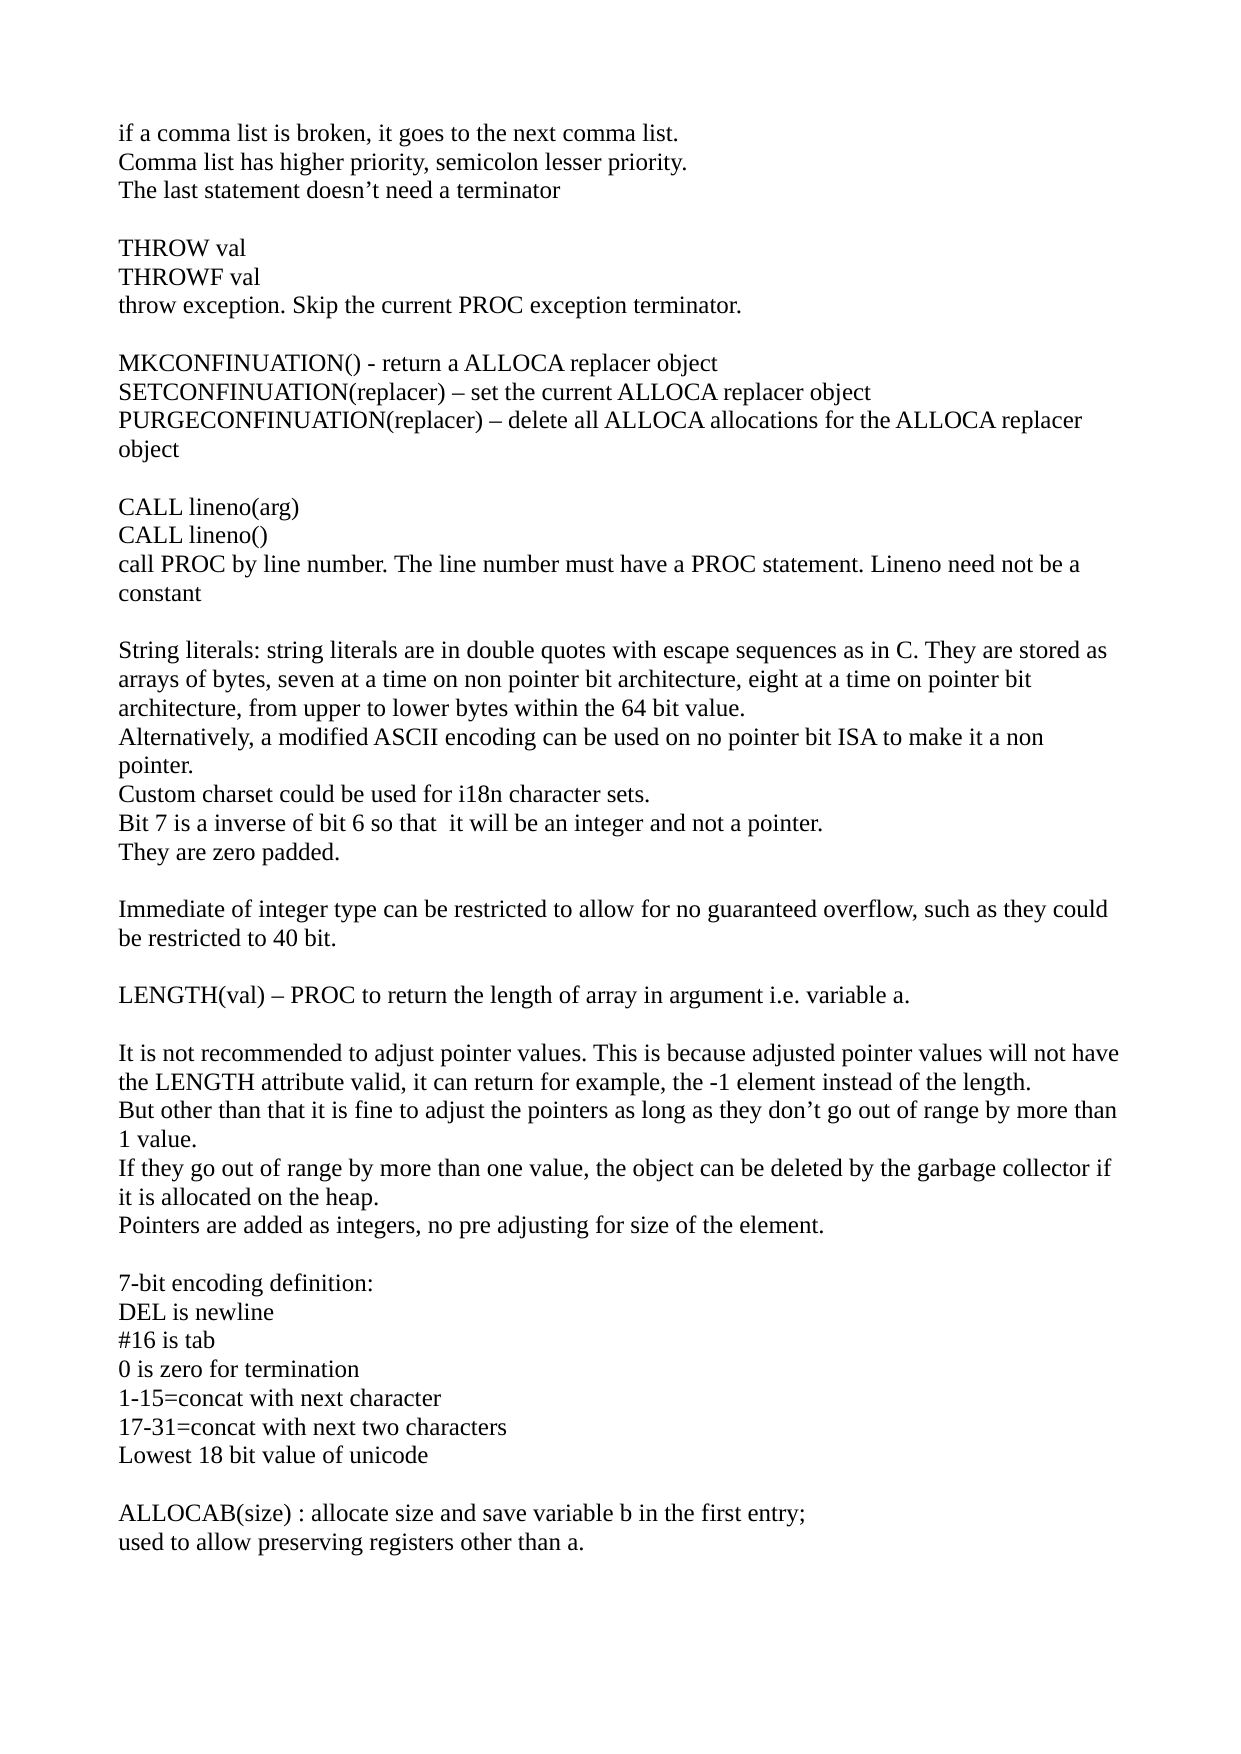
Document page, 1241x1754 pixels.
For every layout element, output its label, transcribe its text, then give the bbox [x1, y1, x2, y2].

text LENGTH(val) – PROC to return the length of array in argument i.e. variable a. [118, 981, 1122, 1009]
text 17-31=concat with next two characters [118, 1412, 1122, 1441]
text 7-bit encoding definition: [118, 1268, 1122, 1297]
text ALLOCAB(size) : allocate size and save variable b in the first entry; [118, 1498, 1122, 1527]
text Comma list has higher priority, semicolon lesser priority. [118, 147, 1122, 176]
text PURGECONFINUATION(replacer) – delete all ALLOCA allocations for the ALLOCA replacer object [118, 406, 1122, 463]
text But other than that it is fine to adjust the pointers as long as they don’t go out of range by more than 1 value. [118, 1096, 1122, 1153]
text 1-15=concat with next character [118, 1383, 1122, 1412]
text 0 is zero for termination [118, 1354, 1122, 1383]
text #16 is tab [118, 1326, 1122, 1354]
text CALL lineno(arg) [118, 492, 1122, 521]
text String literals: string literals are in double quotes with escape sequences as in C. They are stored as arrays of bytes, seven at a time on non pointer bit architecture, eight at a time on pointer bit architecture, from upper to lower bytes within the 64 bit value. [118, 636, 1122, 722]
text THROW val [118, 233, 1122, 262]
text DEL is newline [118, 1297, 1122, 1326]
text If they go out of range by more than one value, the object can be deleted by the garbage collector if it is allocated on the heap. [118, 1153, 1122, 1211]
text Bit 7 is a inverse of bit 6 so that it will be an integer and not a pointer. [118, 808, 1122, 837]
text Custom charset could be used for i18n character sets. [118, 779, 1122, 808]
text Immediate of integer type can be restricted to allow for no guaranteed overflow, such as they could be restricted to 40 bit. [118, 894, 1122, 952]
text used to allow preserving registers other than a. [118, 1527, 1122, 1556]
text THROWF val [118, 262, 1122, 291]
text Pointers are added as integers, no pre adjusting for size of the element. [118, 1211, 1122, 1239]
text CALL lineno() [118, 521, 1122, 549]
text SETCONFINUATION(replacer) – set the current ALLOCA replacer object [118, 377, 1122, 406]
text throw exception. Skip the current PROC exception terminator. [118, 291, 1122, 319]
text Lowest 18 bit value of unicode [118, 1441, 1122, 1469]
text It is not recommended to adjust pointer values. This is because adjusted pointer values will not have the LENGTH attribute valid, it can return for example, the -1 element instead of the length. [118, 1038, 1122, 1096]
text MKCONFINUATION() - return a ALLOCA replacer object [118, 348, 1122, 377]
text if a comma list is broken, it goes to the next comma list. [118, 118, 1122, 147]
text The last statement doesn’t need a terminator [118, 176, 1122, 204]
text They are zero padded. [118, 837, 1122, 866]
text call PROC by line number. The line number must have a PROC statement. Lineno need not be a constant [118, 549, 1122, 607]
text Alternatively, a modified ASCII encoding can be used on no pointer bit ISA to make it a non pointer. [118, 722, 1122, 779]
